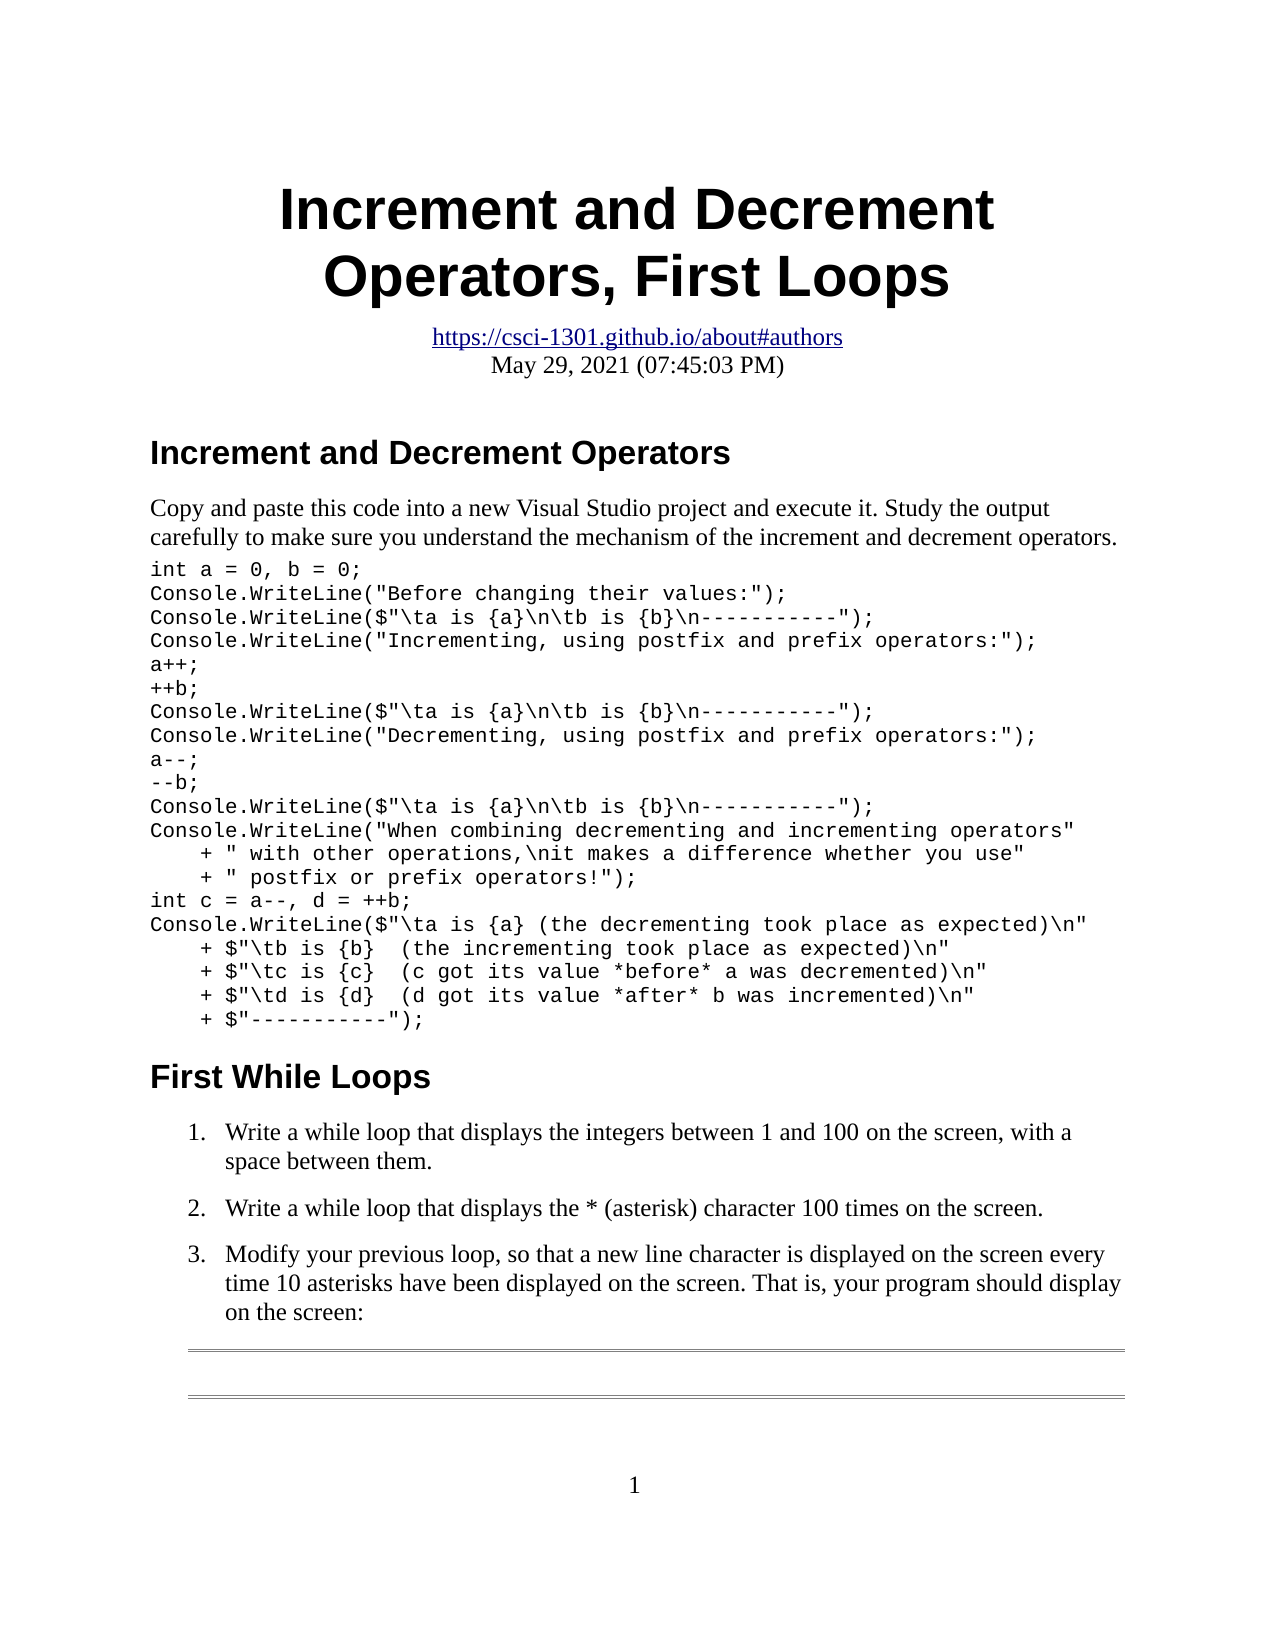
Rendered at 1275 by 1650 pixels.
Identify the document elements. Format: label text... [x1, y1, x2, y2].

text May 29, 2021 (07:45:03 PM) [150, 350, 1125, 379]
text a++; [150, 654, 1125, 678]
text Console.WriteLine("Before changing their values:"); [150, 583, 1125, 607]
text Copy and paste this code into a new Visual Studio project and execute it. Study the output carefully to make sure you understand the mechanism of the increment and decrement operators. [150, 493, 1125, 551]
text int a = 0, b = 0; [150, 559, 1125, 583]
text https://csci-1301.github.io/about#authors [150, 322, 1125, 350]
text + " with other operations,\nit makes a difference whether you use" [150, 843, 1125, 867]
text Console.WriteLine($"\ta is {a}\n\tb is {b}\n-----------"); [150, 796, 1125, 819]
text int c = a--, d = ++b; [150, 891, 1125, 914]
list Write a while loop that displays the integers between and on the screen, with a space between them. [187, 1117, 1125, 1175]
text a--; [150, 749, 1125, 772]
list Modify your previous loop, so that a new line character is displayed on the screen every time 10 asterisks have been displayed on the screen. That is, your program should display on the screen: [187, 1239, 1125, 1326]
text Console.WriteLine($"\ta is {a}\n\tb is {b}\n-----------"); [150, 701, 1125, 725]
text --b; [150, 772, 1125, 796]
text Console.WriteLine("Decrementing, using postfix and prefix operators:"); [150, 725, 1125, 749]
text + $"-----------"); [150, 1009, 1125, 1032]
text Console.WriteLine($"\ta is {a} (the decrementing took place as expected)\n" [150, 914, 1125, 938]
text Console.WriteLine("Incrementing, using postfix and prefix operators:"); [150, 630, 1125, 654]
subtitle Increment and Decrement Operators [150, 433, 1125, 472]
text + $"\tb is {b} (the incrementing took place as expected)\n" [150, 938, 1125, 961]
text + " postfix or prefix operators!"); [150, 867, 1125, 891]
list Write a while loop that displays the * (asterisk) character 100 times on the screen. [187, 1193, 1125, 1222]
text + $"\td is {d} (d got its value *after* b was incremented)\n" [150, 985, 1125, 1009]
text + $"\tc is {c} (c got its value *before* a was decremented)\n" [150, 961, 1125, 985]
text Console.WriteLine("When combining decrementing and incrementing operators" [150, 819, 1125, 843]
title Increment and Decrement Operators, First Loops [150, 175, 1125, 309]
text ++b; [150, 678, 1125, 701]
text Console.WriteLine($"\ta is {a}\n\tb is {b}\n-----------"); [150, 607, 1125, 630]
subtitle First While Loops [150, 1057, 1125, 1096]
